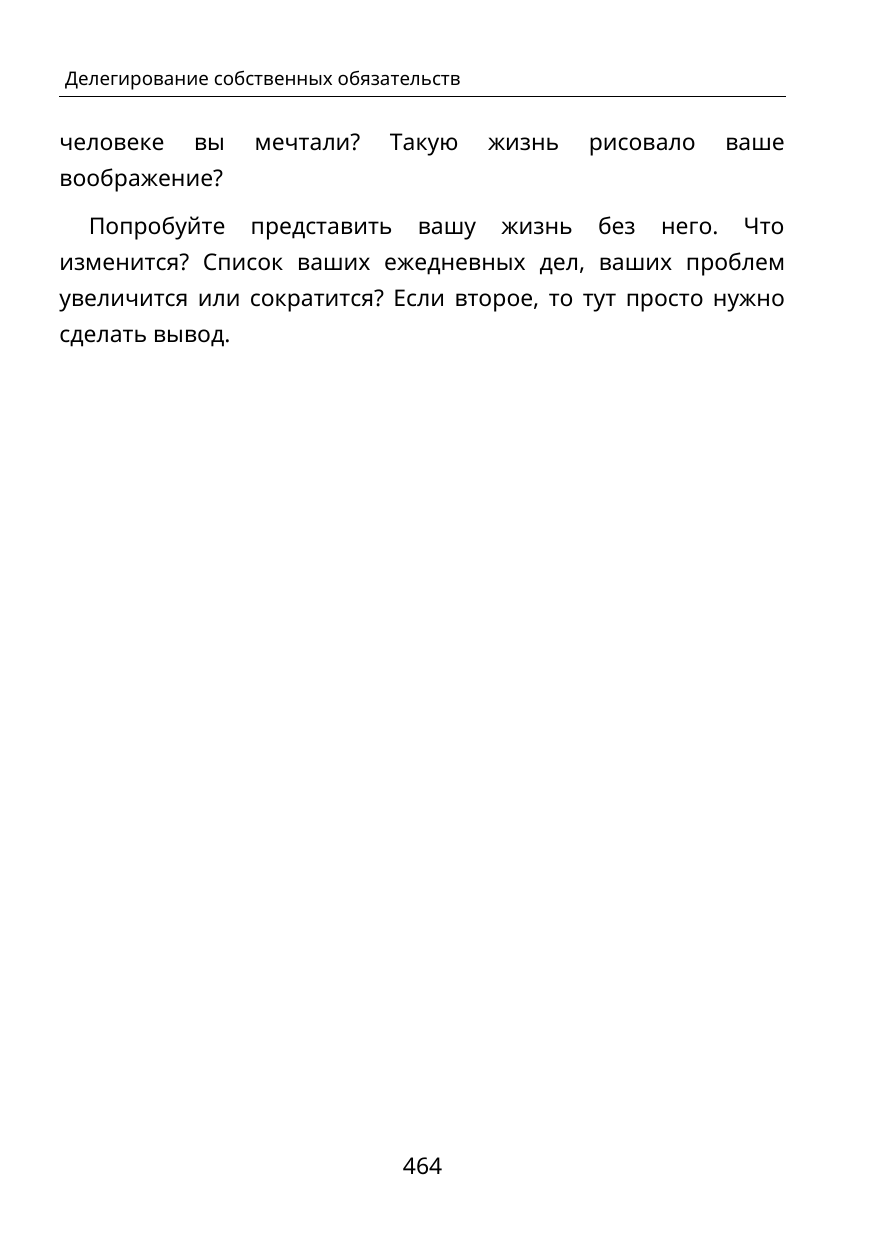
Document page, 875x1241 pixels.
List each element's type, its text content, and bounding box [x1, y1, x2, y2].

text человеке вы мечтали? Такую жизнь рисовало ваше воображение? [59, 126, 786, 193]
text Попробуйте представить вашу жизнь без него. Что изменится? Список ваших ежедневных дел, ваших проблем увеличится или сократится? Если второе, то тут просто нужно сделать вывод. [59, 210, 786, 349]
